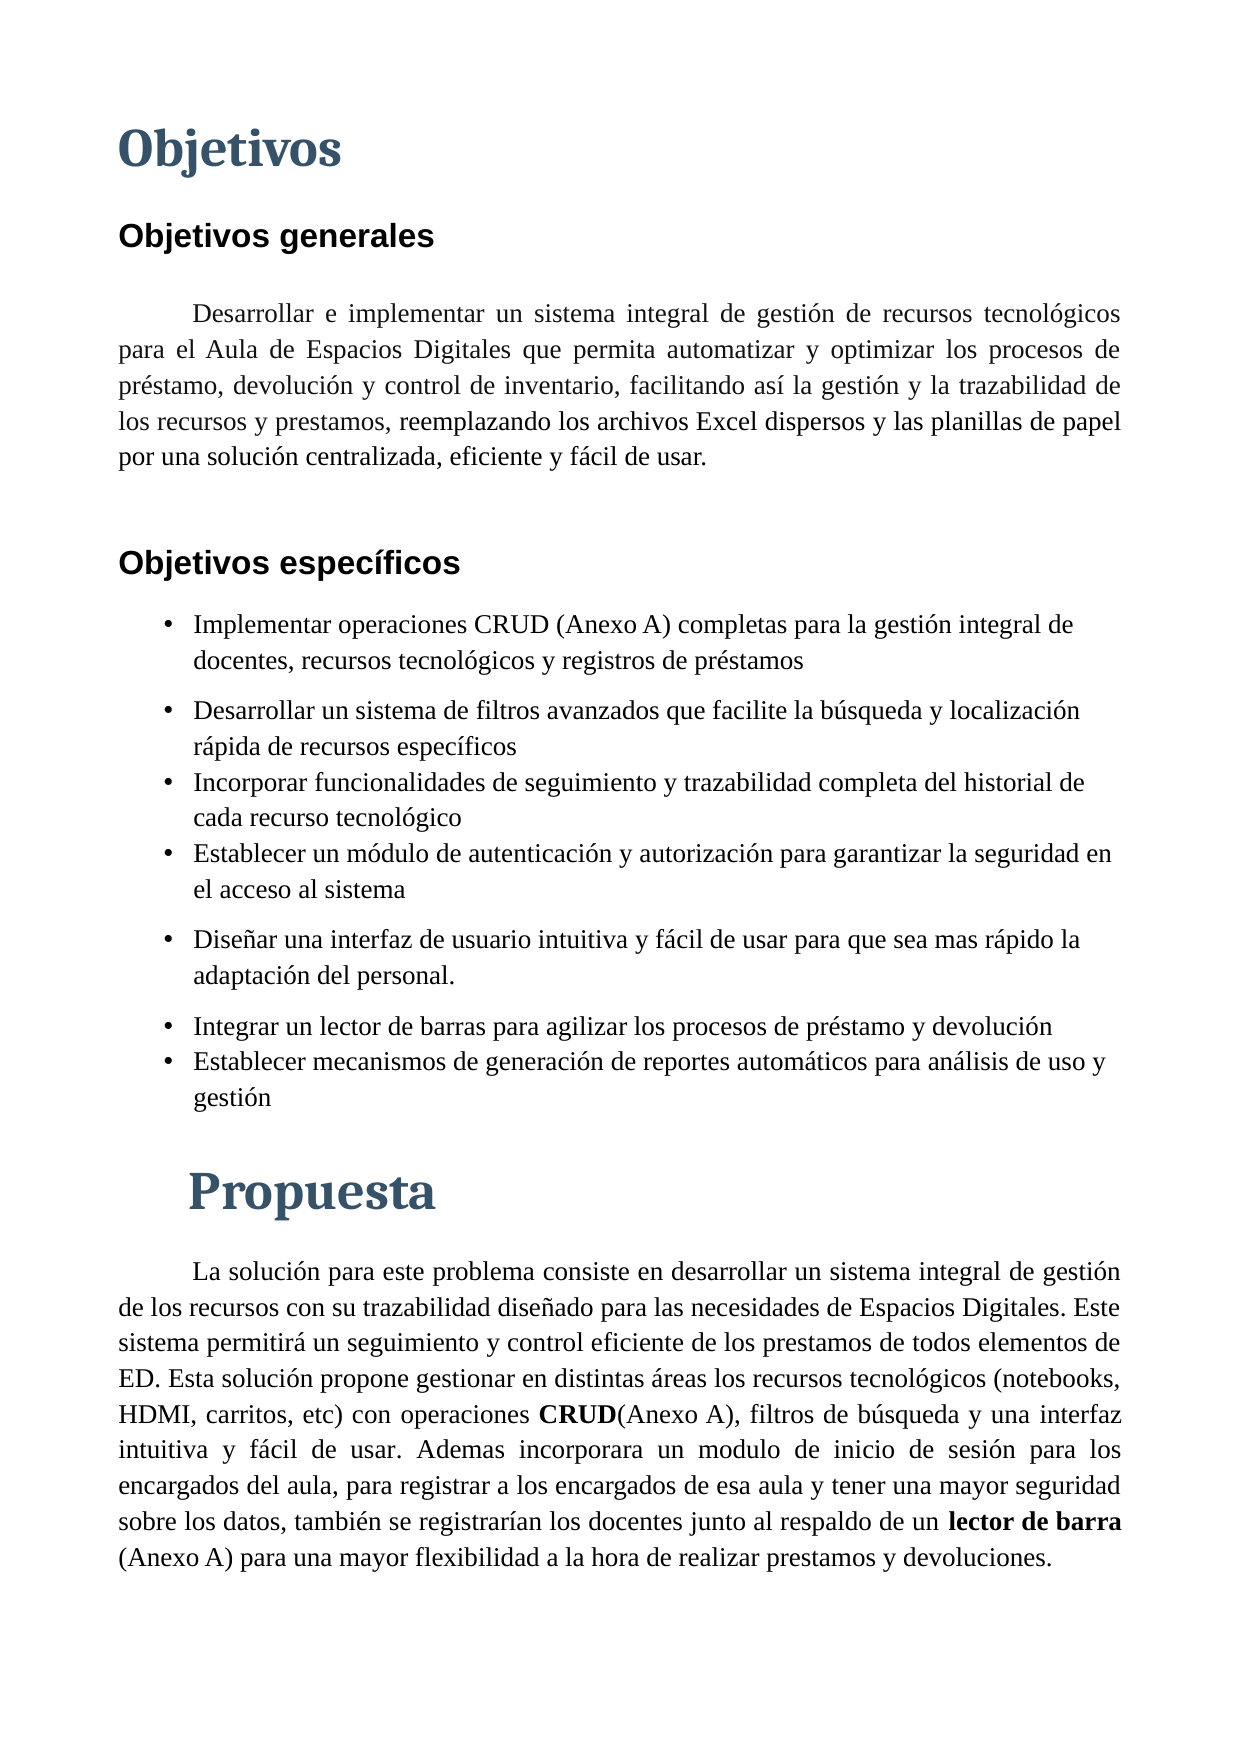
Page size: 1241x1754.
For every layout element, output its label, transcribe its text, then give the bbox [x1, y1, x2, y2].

list Establecer mecanismos de generación de reportes automáticos para análisis de uso y gestión [164, 1046, 1122, 1112]
text La solución para este problema consiste en desarrollar un sistema integral de gestión de los recursos con su trazabilidad diseñado para las necesidades de Espacios Digitales. Este sistema permitirá un seguimiento y control eficiente de los prestamos de todos elementos de ED. Esta solución propone gestionar en distintas áreas los recursos tecnológicos (notebooks, HDMI, carritos, etc) con operaciones CRUD(Anexo A), filtros de búsqueda y una interfaz intuitiva y fácil de usar. Ademas incorporara un modulo de inicio de sesión para los encargados del aula, para registrar a los encargados de esa aula y tener una mayor seguridad sobre los datos, también se registrarían los docentes junto al respaldo de un lector de barra (Anexo A) para una mayor flexibilidad a la hora de realizar prestamos y devoluciones. [118, 1254, 1122, 1572]
subtitle Objetivos generales [118, 216, 1122, 254]
list Incorporar funcionalidades de seguimiento y trazabilidad completa del historial de cada recurso tecnológico [164, 766, 1122, 833]
subtitle Objetivos específicos [118, 543, 1122, 581]
text Desarrollar e implementar un sistema integral de gestión de recursos tecnológicos para el Aula de Espacios Digitales que permita automatizar y optimizar los procesos de préstamo, devolución y control de inventario, facilitando así la gestión y la trazabilidad de los recursos y prestamos, reemplazando los archivos Excel dispersos y las planillas de papel por una solución centralizada, eficiente y fácil de usar. [118, 298, 1122, 472]
list Diseñar una interfaz de usuario intuitiva y fácil de usar para que sea mas rápido la adaptación del personal. [164, 923, 1122, 990]
list Implementar operaciones CRUD (Anexo A) completas para la gestión integral de docentes, recursos tecnológicos y registros de préstamos [164, 608, 1122, 675]
subtitle Propuesta [118, 1160, 1122, 1223]
list Desarrollar un sistema de filtros avanzados que facilite la búsqueda y localización rápida de recursos específicos [164, 694, 1122, 761]
list Integrar un lector de barras para agilizar los procesos de préstamo y devolución [164, 1009, 1122, 1041]
subtitle Objetivos [118, 118, 1122, 180]
list Establecer un módulo de autenticación y autorización para garantizar la seguridad en el acceso al sistema [164, 837, 1122, 904]
